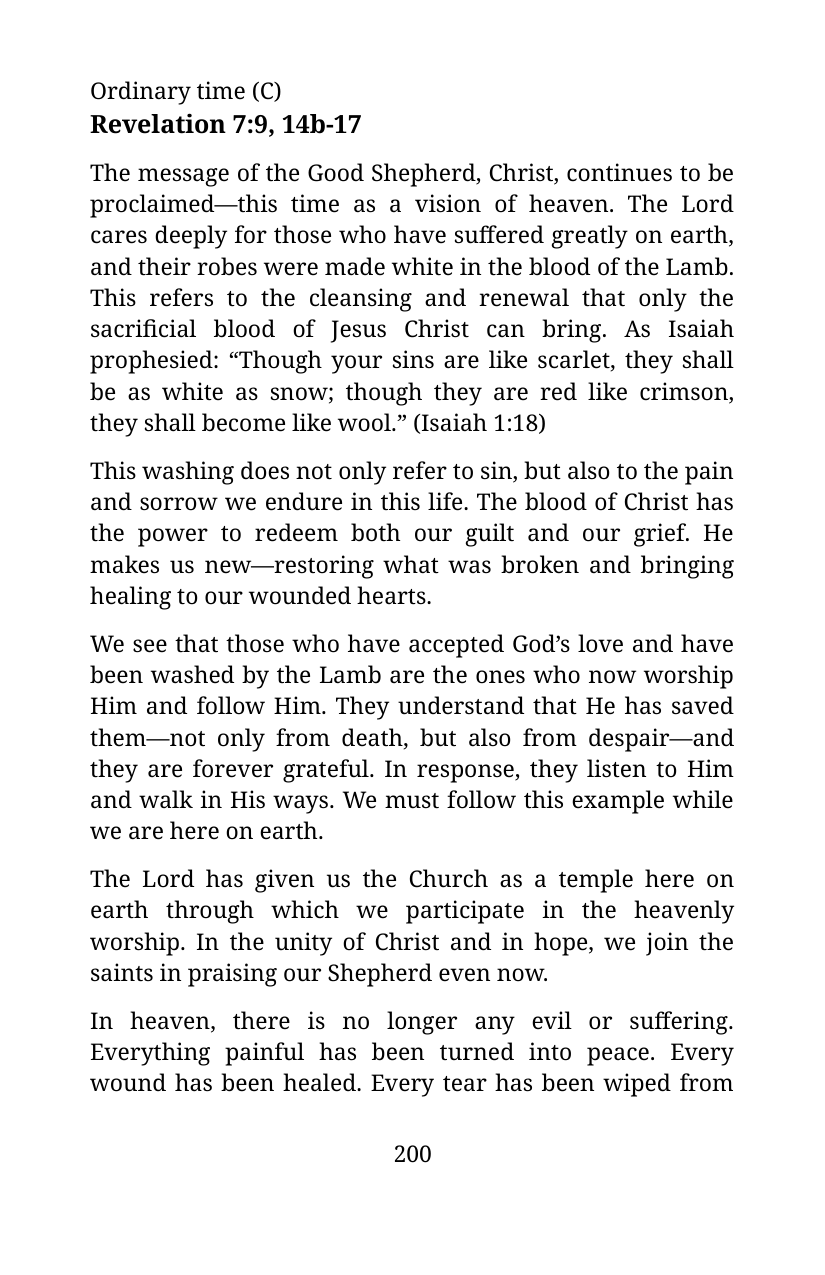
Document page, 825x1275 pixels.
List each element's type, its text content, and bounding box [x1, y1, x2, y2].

text The message of the Good Shepherd, Christ, continues to be proclaimed—this time as a vision of heaven. The Lord cares deeply for those who have suffered greatly on earth, and their robes were made white in the blood of the Lamb. This refers to the cleansing and renewal that only the sacrificial blood of Jesus Christ can bring. As Isaiah prophesied: “Though your sins are like scarlet, they shall be as white as snow; though they are red like crimson, they shall become like wool.” (Isaiah 1:18) [90, 157, 735, 438]
text This washing does not only refer to sin, but also to the pain and sorrow we endure in this life. The blood of Christ has the power to redeem both our guilt and our grief. He makes us new—restoring what was broken and bringing healing to our wounded hearts. [90, 455, 735, 611]
text In heaven, there is no longer any evil or suffering. Everything painful has been turned into peace. Every wound has been healed. Every tear has been wiped from [90, 1005, 735, 1099]
text The Lord has given us the Church as a temple here on earth through which we participate in the heavenly worship. In the unity of Christ and in hope, we join the saints in praising our Shepherd even now. [90, 863, 735, 988]
text We see that those who have accepted God’s love and have been washed by the Lamb are the ones who now worship Him and follow Him. They understand that He has saved them—not only from death, but also from despair—and they are forever grateful. In response, they listen to Him and walk in His ways. We must follow this example while we are here on earth. [90, 628, 735, 847]
text Revelation 7:9, 14b-17 [90, 106, 735, 140]
